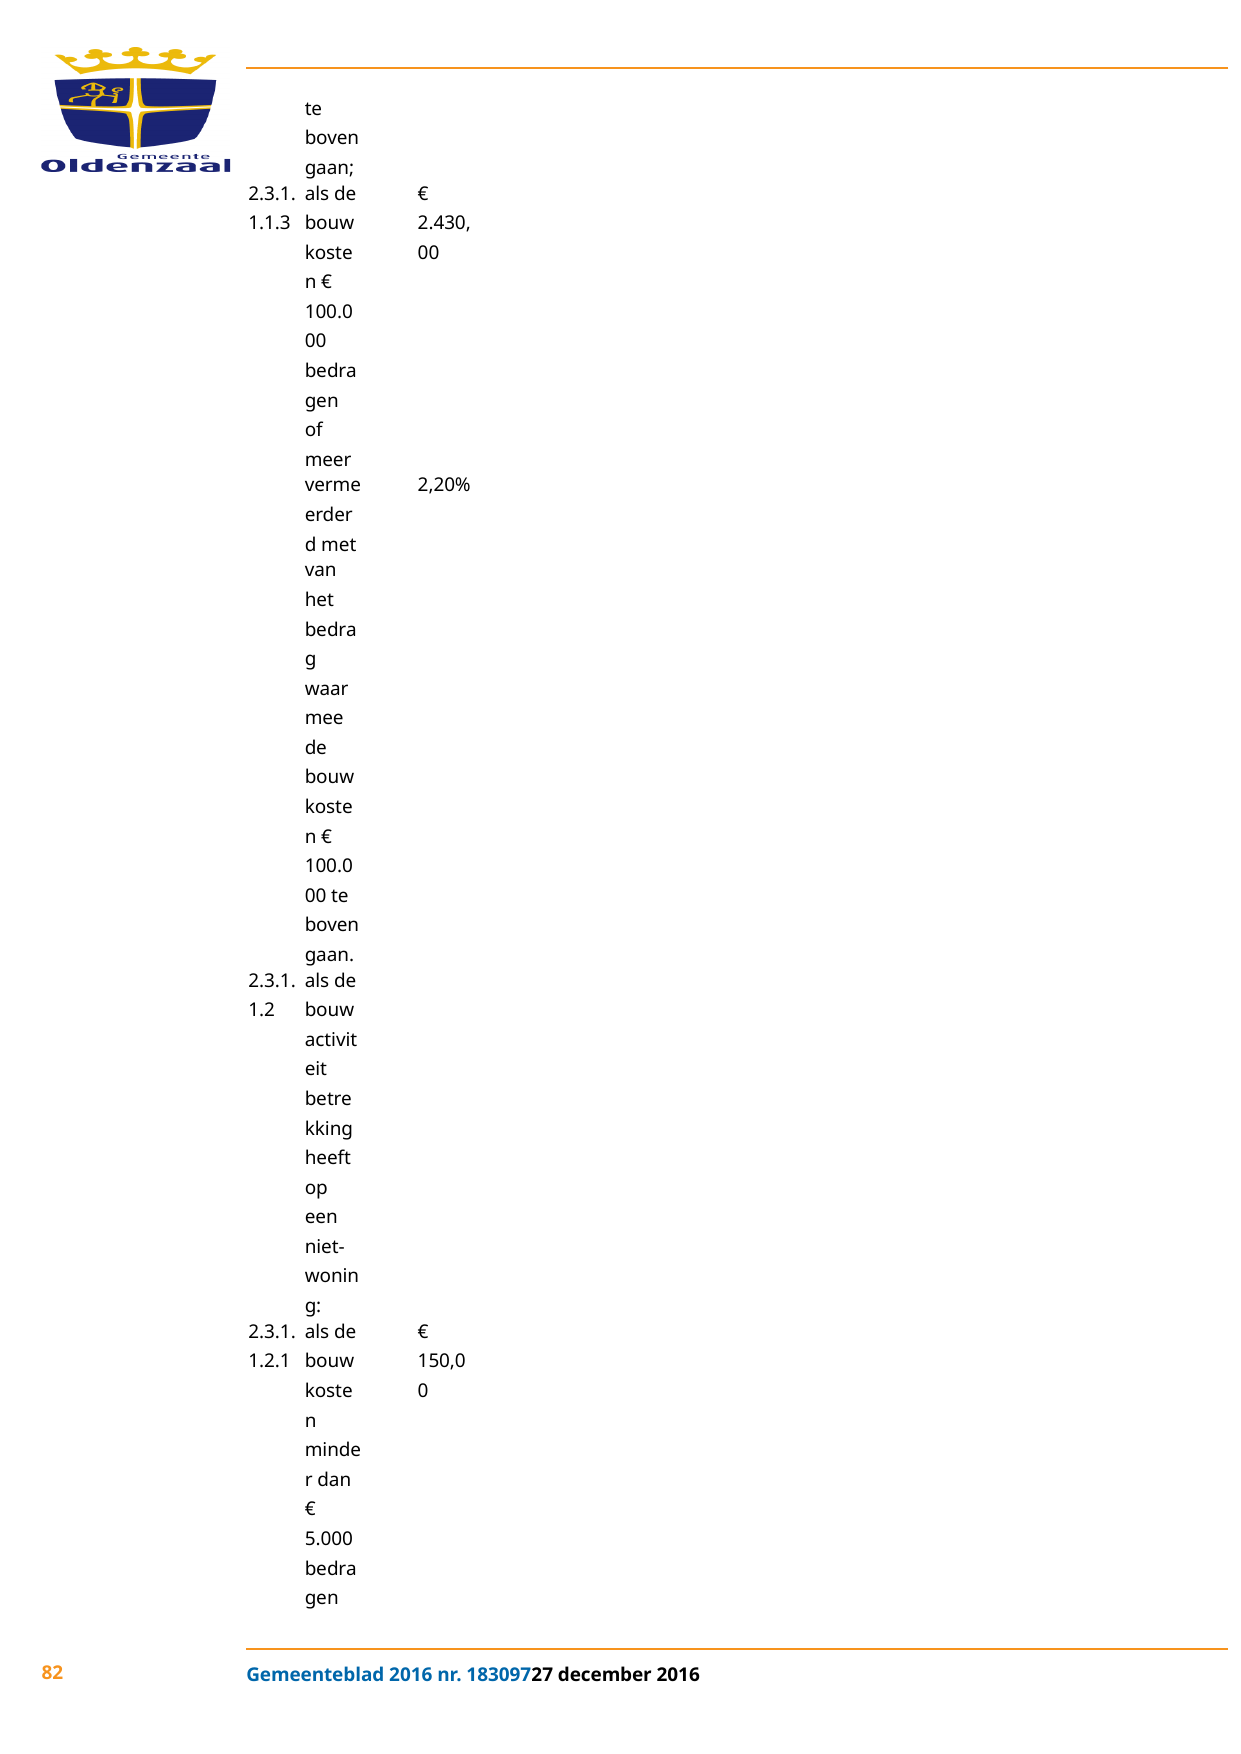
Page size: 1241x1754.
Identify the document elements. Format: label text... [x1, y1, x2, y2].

table_cell [248, 95, 304, 180]
table_cell als de bouwkosten € 100.000 bedragen of meer [305, 180, 361, 472]
table_cell [361, 472, 417, 557]
table_cell van het bedrag waarmee de bouwkosten € 100.000 te boven gaan. [305, 557, 361, 967]
table_cell 2.3.1.1.2.1 [248, 1318, 304, 1610]
table_cell € 150,00 [418, 1318, 474, 1610]
table_cell [418, 967, 474, 1318]
table_cell [361, 95, 417, 180]
table_cell [248, 472, 304, 557]
table_cell [361, 180, 417, 472]
table_cell € 2.430,00 [418, 180, 474, 472]
picture [41, 47, 231, 172]
table_cell vermeerderd met [305, 472, 361, 557]
table_cell [361, 557, 417, 967]
table_cell [248, 557, 304, 967]
table_cell [361, 967, 417, 1318]
table_cell [361, 1318, 417, 1610]
table_cell 2,20% [418, 472, 474, 557]
table_cell 2.3.1.1.1.3 [248, 180, 304, 472]
table_cell [418, 557, 474, 967]
table_cell 2.3.1.1.2 [248, 967, 304, 1318]
table_cell als de bouwkosten minder dan € 5.000 bedragen [305, 1318, 361, 1610]
table_cell te boven gaan; [305, 95, 361, 180]
table_cell [418, 95, 474, 180]
table_cell als de bouwactiviteit betrekking heeft op een niet-woning: [305, 967, 361, 1318]
